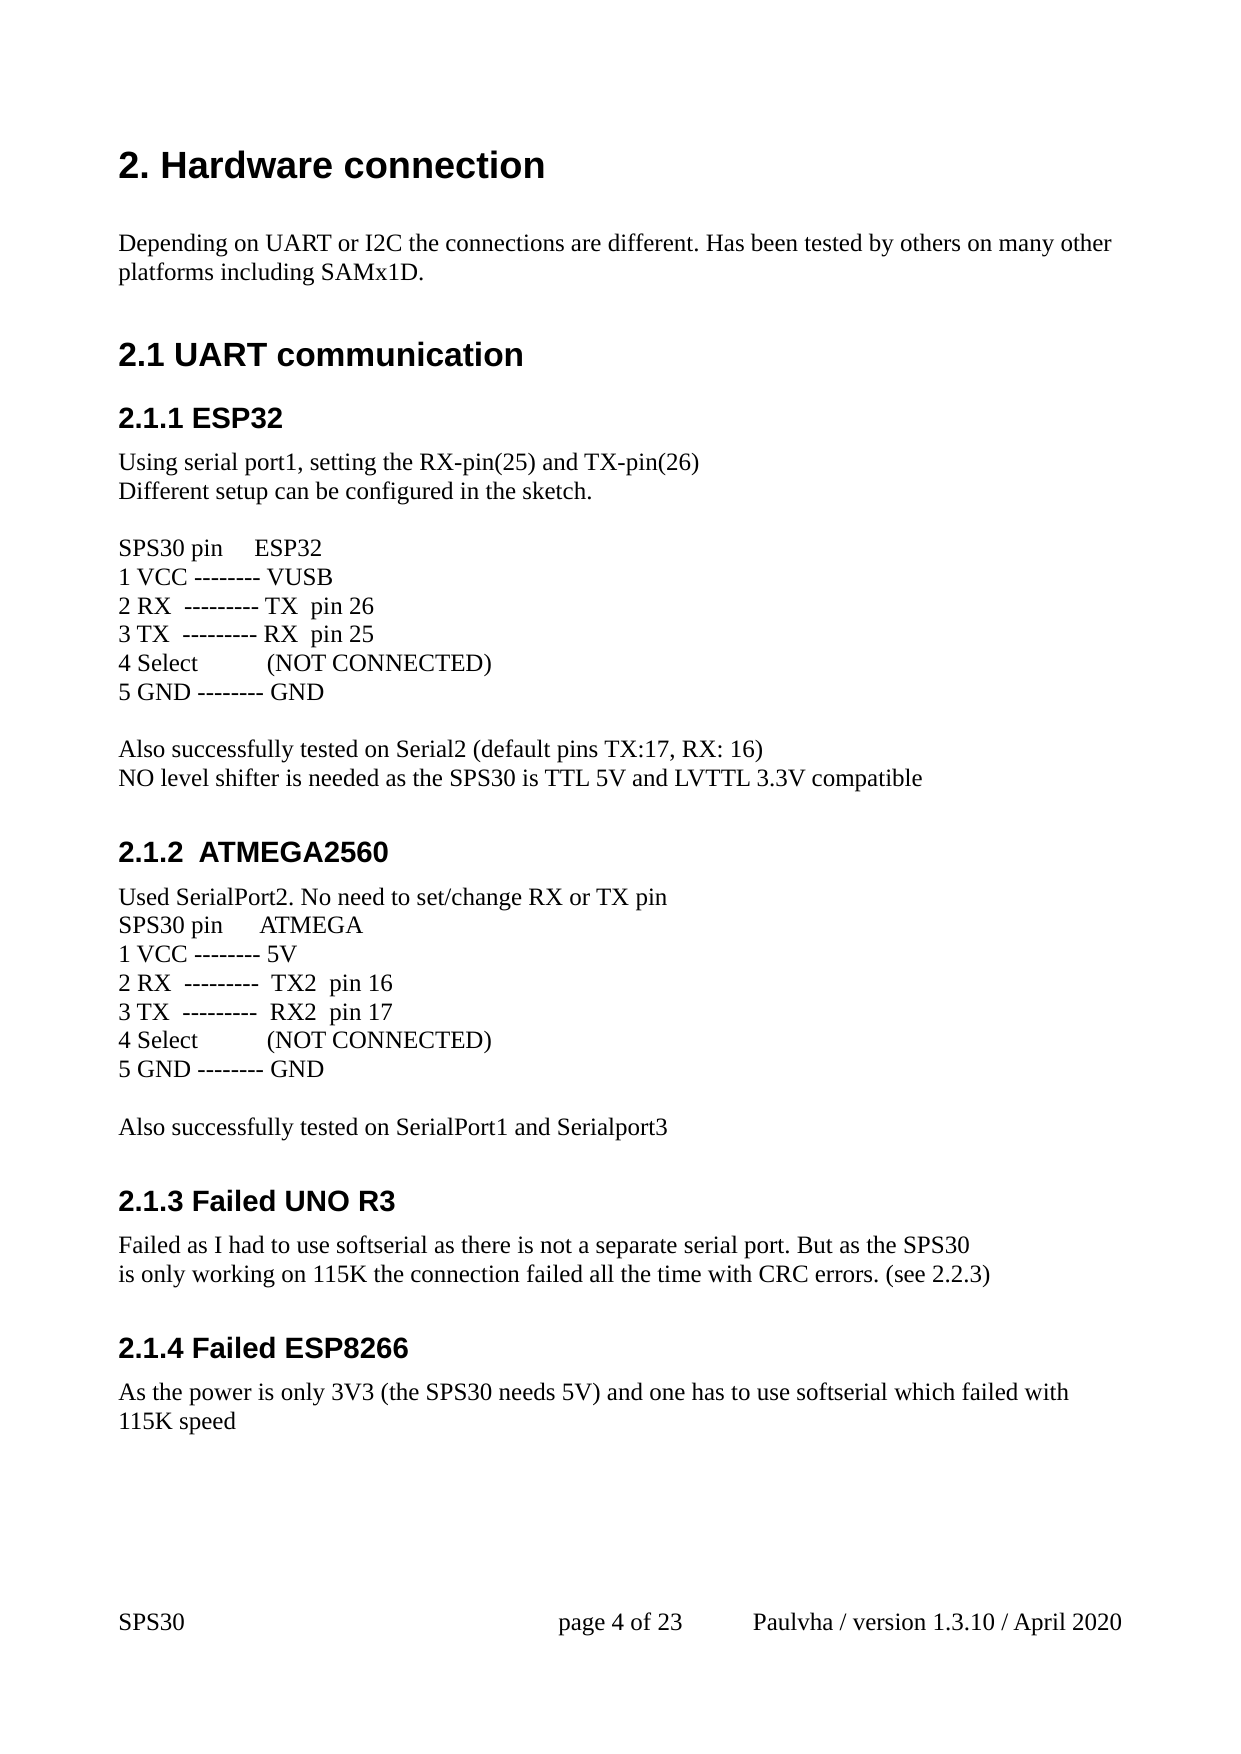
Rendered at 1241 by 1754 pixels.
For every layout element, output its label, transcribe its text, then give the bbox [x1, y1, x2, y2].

text SPS30 pin ESP32 [118, 533, 1122, 562]
text 3 TX --------- RX pin 25 [118, 619, 1122, 648]
text 4 Select (NOT CONNECTED) [118, 1025, 1122, 1054]
subtitle 2. Hardware connection [118, 143, 1122, 187]
text 5 GND -------- GND [118, 1054, 1122, 1083]
text Depending on UART or I2C the connections are different. Has been tested by others on many other platforms including SAMx1D. [118, 228, 1122, 286]
subtitle 2.1.2 ATMEGA2560 [118, 835, 1122, 869]
text NO level shifter is needed as the SPS30 is TTL 5V and LVTTL 3.3V compatible [118, 763, 1122, 792]
subtitle 2.1 UART communication [118, 335, 1122, 374]
subtitle 2.1.1 ESP32 [118, 401, 1122, 434]
subtitle 2.1.3 Failed UNO R3 [118, 1184, 1122, 1217]
text 1 VCC -------- 5V [118, 939, 1122, 968]
text 5 GND -------- GND [118, 677, 1122, 706]
text SPS30 pin ATMEGA [118, 910, 1122, 939]
text 2 RX --------- TX2 pin 16 [118, 968, 1122, 997]
text is only working on 115K the connection failed all the time with CRC errors. (see 2.2.3) [118, 1259, 1122, 1287]
text 3 TX --------- RX2 pin 17 [118, 997, 1122, 1025]
text Also successfully tested on SerialPort1 and Serialport3 [118, 1112, 1122, 1140]
text 2 RX --------- TX pin 26 [118, 591, 1122, 619]
text Using serial port1, setting the RX-pin(25) and TX-pin(26) [118, 447, 1122, 476]
text Different setup can be configured in the sketch. [118, 476, 1122, 504]
subtitle 2.1.4 Failed ESP8266 [118, 1331, 1122, 1364]
text Used SerialPort2. No need to set/change RX or TX pin [118, 882, 1122, 910]
text 1 VCC -------- VUSB [118, 562, 1122, 591]
text Failed as I had to use softserial as there is not a separate serial port. But as the SPS30 [118, 1230, 1122, 1259]
text 4 Select (NOT CONNECTED) [118, 648, 1122, 677]
text Also successfully tested on Serial2 (default pins TX:17, RX: 16) [118, 734, 1122, 763]
text As the power is only 3V3 (the SPS30 needs 5V) and one has to use softserial which failed with 115K speed [118, 1377, 1122, 1434]
